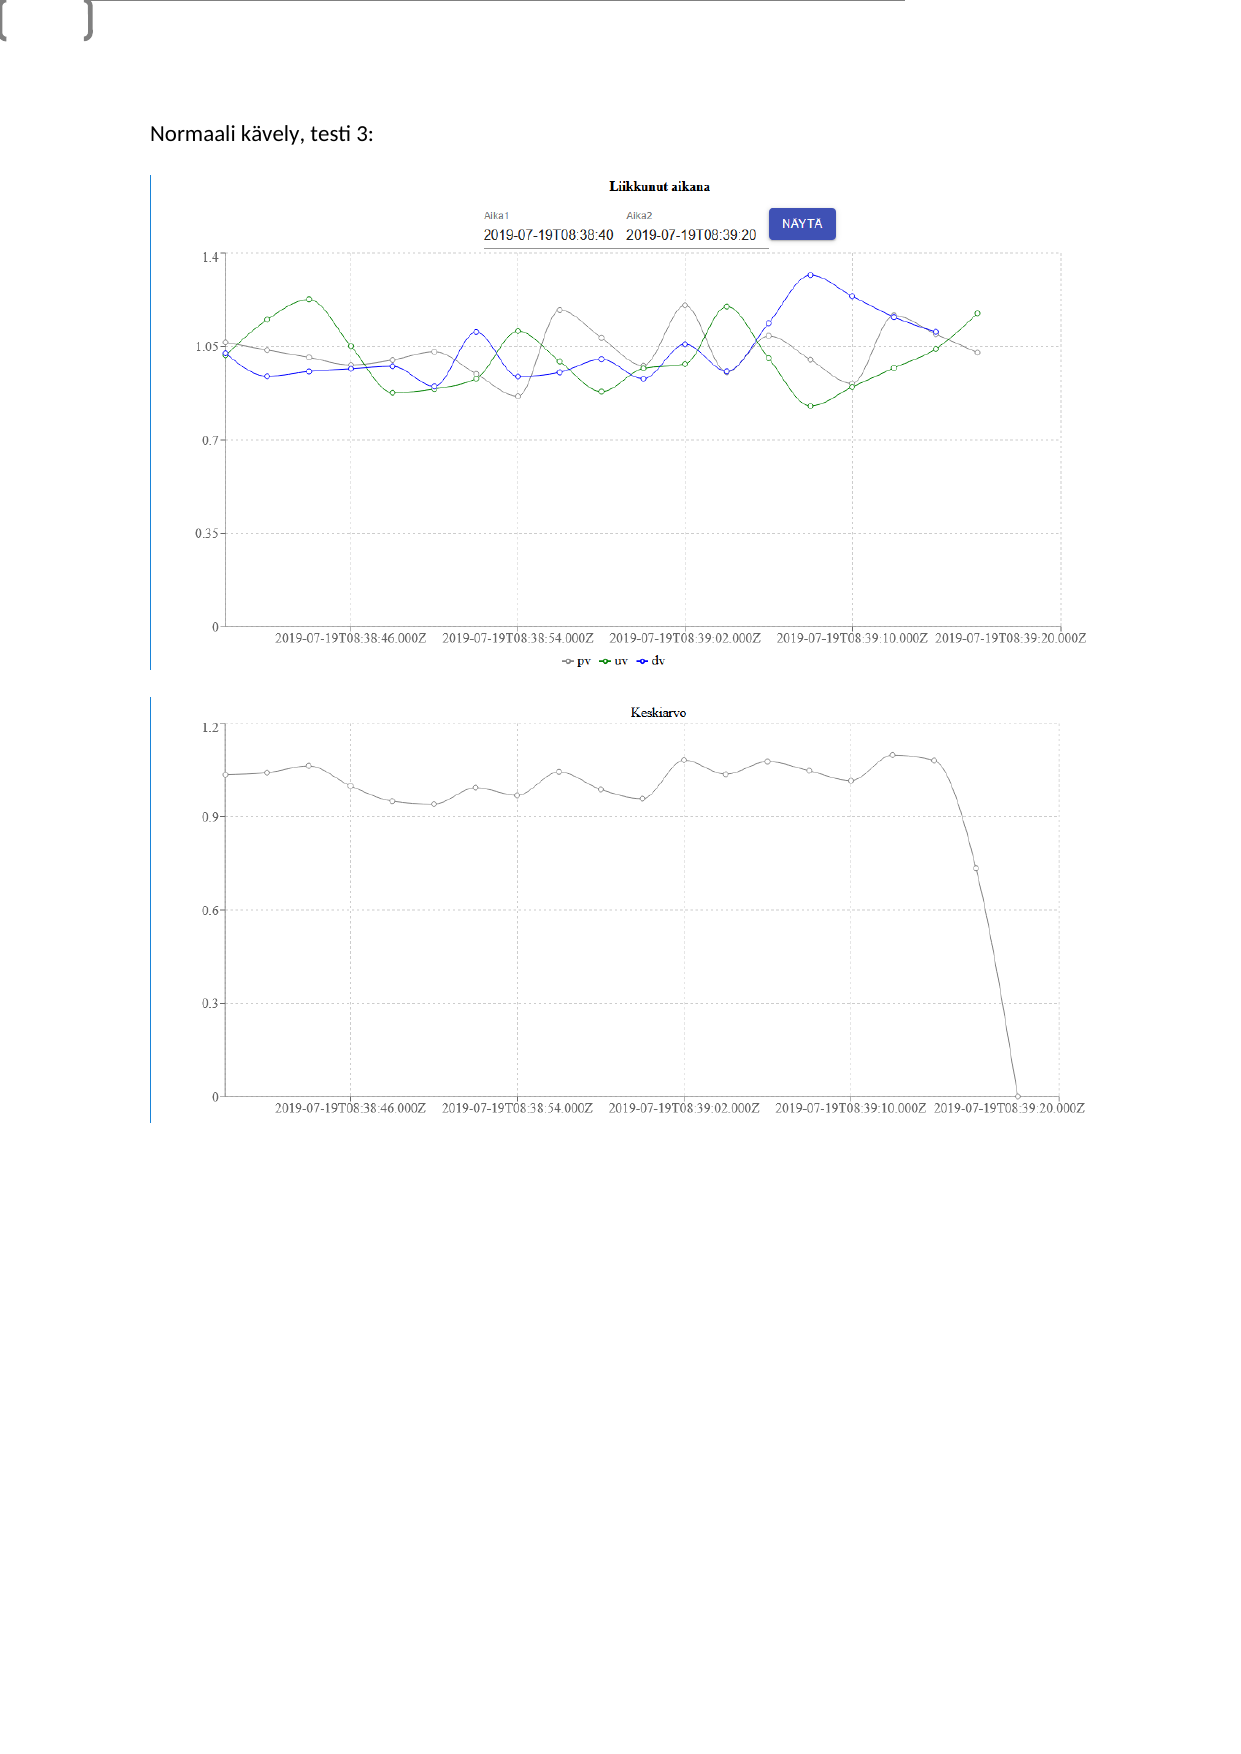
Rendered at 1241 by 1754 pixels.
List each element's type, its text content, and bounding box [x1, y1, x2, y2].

text Normaali kävely, testi 3: [150, 119, 1090, 147]
